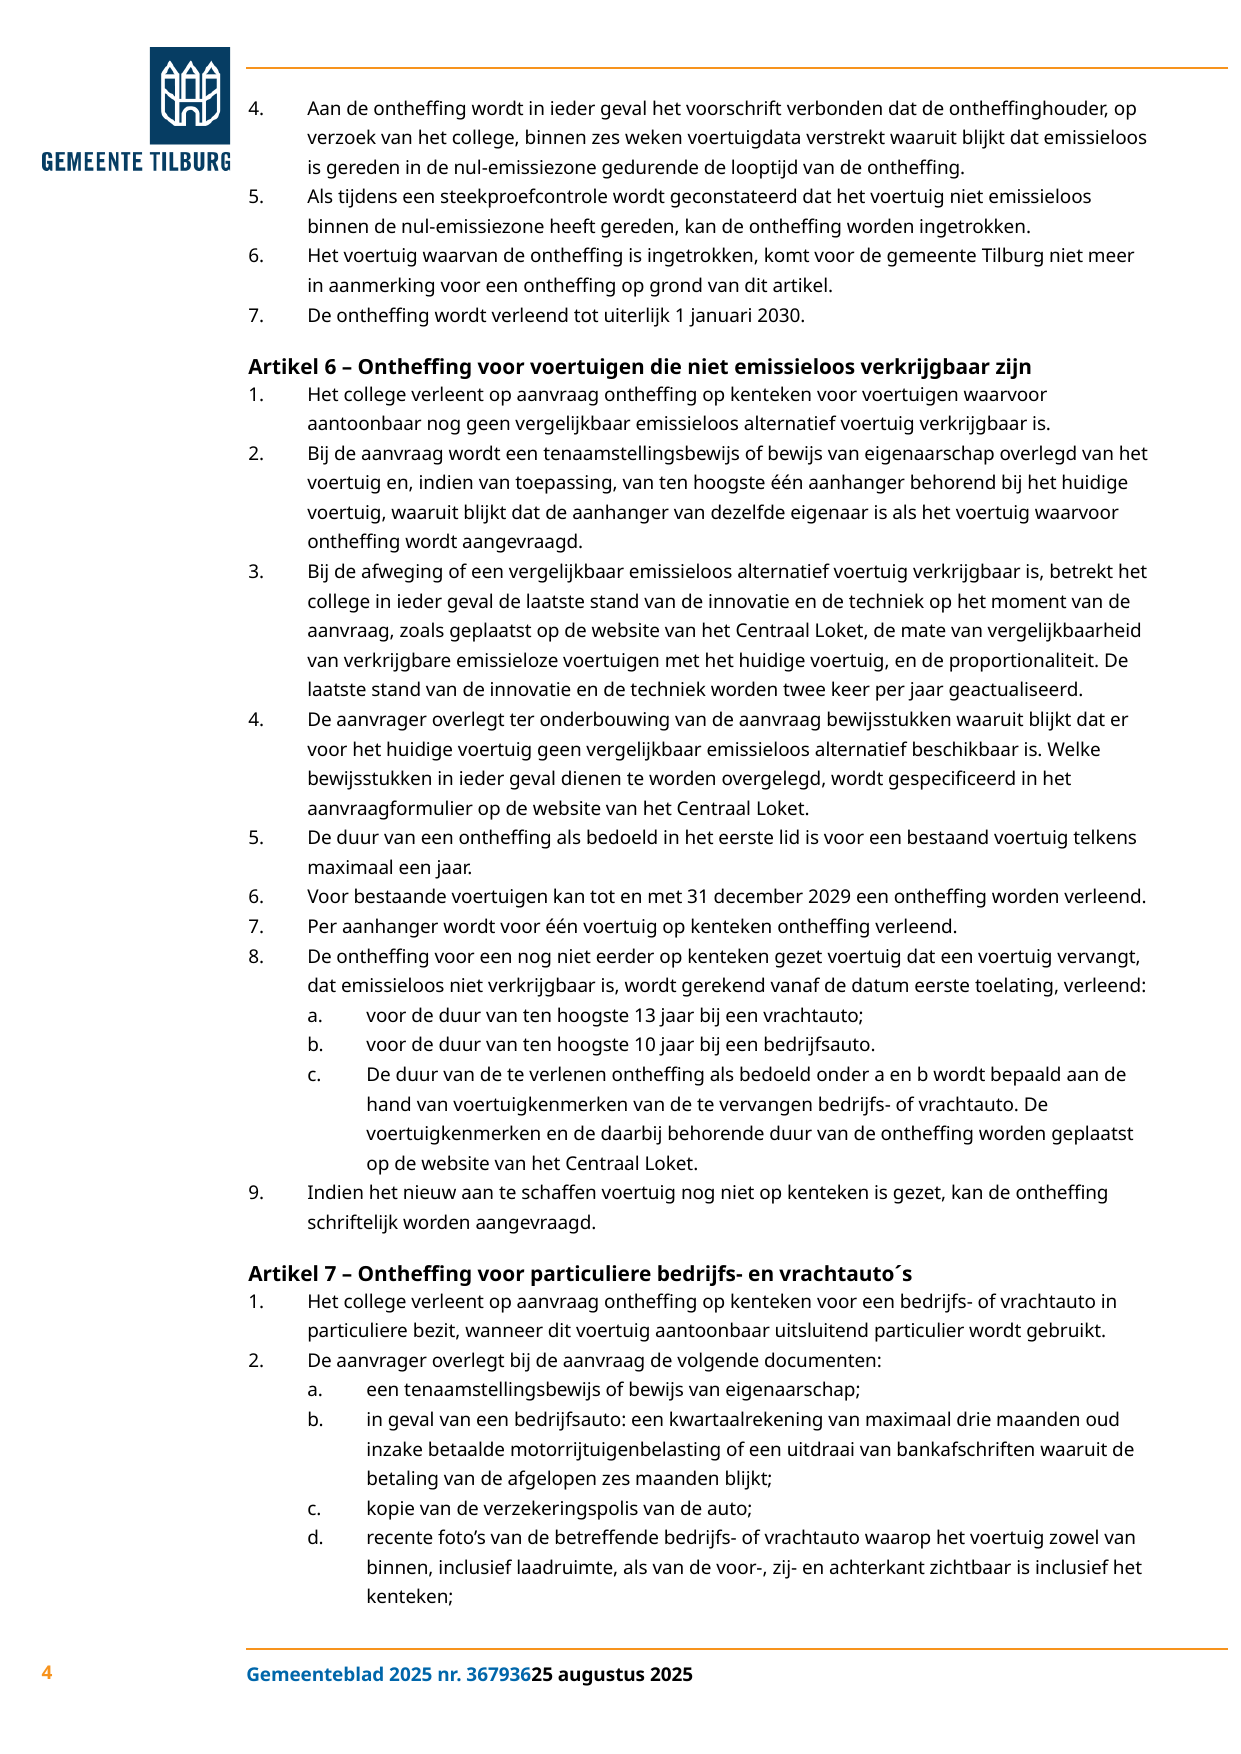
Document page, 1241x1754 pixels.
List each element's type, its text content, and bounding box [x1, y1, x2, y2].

list een tenaamstellingsbewijs of bewijs van eigenaarschap; [307, 1377, 1152, 1402]
list De duur van de te verlenen ontheffing als bedoeld onder a en b wordt bepaald aan de hand van voertuigkenmerken van de te vervangen bedrijfs- of vrachtauto. De voertuigkenmerken en de daarbij behorende duur van de ontheffing worden geplaatst op de website van het Centraal Loket. [307, 1061, 1152, 1176]
list Indien het nieuw aan te schaffen voertuig nog niet op kenteken is gezet, kan de ontheffing schriftelijk worden aangevraagd. [248, 1179, 1152, 1235]
list De ontheffing voor een nog niet eerder op kenteken gezet voertuig dat een voertuig vervangt, dat emissieloos niet verkrijgbaar is, wordt gerekend vanaf de datum eerste toelating, verleend: [248, 943, 1152, 998]
list De aanvrager overlegt bij de aanvraag de volgende documenten: [248, 1347, 1152, 1373]
list De aanvrager overlegt ter onderbouwing van de aanvraag bewijsstukken waaruit blijkt dat er voor het huidige voertuig geen vergelijkbaar emissieloos alternatief beschikbaar is. Welke bewijsstukken in ieder geval dienen te worden overgelegd, wordt gespecificeerd in het aanvraagformulier op de website van het Centraal Loket. [248, 706, 1152, 821]
list Bij de aanvraag wordt een tenaamstellingsbewijs of bewijs van eigenaarschap overlegd van het voertuig en, indien van toepassing, van ten hoogste één aanhanger behorend bij het huidige voertuig, waaruit blijkt dat de aanhanger van dezelfde eigenaar is als het voertuig waarvoor ontheffing wordt aangevraagd. [248, 440, 1152, 554]
text Artikel 7 – Ontheffing voor particuliere bedrijfs- en vrachtauto´s [248, 1259, 1152, 1288]
list Aan de ontheffing wordt in ieder geval het voorschrift verbonden dat de ontheffinghouder, op verzoek van het college, binnen zes weken voertuigdata verstrekt waaruit blijkt dat emissieloos is gereden in de nul-emissiezone gedurende de looptijd van de ontheffing. [248, 95, 1152, 180]
list Bij de afweging of een vergelijkbaar emissieloos alternatief voertuig verkrijgbaar is, betrekt het college in ieder geval de laatste stand van de innovatie en de techniek op het moment van de aanvraag, zoals geplaatst op de website van het Centraal Loket, de mate van vergelijkbaarheid van verkrijgbare emissieloze voertuigen met het huidige voertuig, en de proportionaliteit. De laatste stand van de innovatie en de techniek worden twee keer per jaar geactualiseerd. [248, 558, 1152, 702]
list in geval van een bedrijfsauto: een kwartaalrekening van maximaal drie maanden oud inzake betaalde motorrijtuigenbelasting of een uitdraai van bankafschriften waaruit de betaling van de afgelopen zes maanden blijkt; [307, 1406, 1152, 1491]
text Artikel 6 – Ontheffing voor voertuigen die niet emissieloos verkrijgbaar zijn [248, 352, 1152, 381]
list De duur van een ontheffing als bedoeld in het eerste lid is voor een bestaand voertuig telkens maximaal een jaar. [248, 824, 1152, 880]
list Als tijdens een steekproefcontrole wordt geconstateerd dat het voertuig niet emissieloos binnen de nul-emissiezone heeft gereden, kan de ontheffing worden ingetrokken. [248, 183, 1152, 239]
list voor de duur van ten hoogste 10 jaar bij een bedrijfsauto. [307, 1032, 1152, 1057]
list Het voertuig waarvan de ontheffing is ingetrokken, komt voor de gemeente Tilburg niet meer in aanmerking voor een ontheffing op grond van dit artikel. [248, 243, 1152, 298]
list Het college verleent op aanvraag ontheffing op kenteken voor een bedrijfs- of vrachtauto in particuliere bezit, wanneer dit voertuig aantoonbaar uitsluitend particulier wordt gebruikt. [248, 1288, 1152, 1343]
list Voor bestaande voertuigen kan tot en met 31 december 2029 een ontheffing worden verleend. [248, 884, 1152, 909]
picture [41, 47, 231, 172]
list Het college verleent op aanvraag ontheffing op kenteken voor voertuigen waarvoor aantoonbaar nog geen vergelijkbaar emissieloos alternatief voertuig verkrijgbaar is. [248, 381, 1152, 436]
list voor de duur van ten hoogste 13 jaar bij een vrachtauto; [307, 1002, 1152, 1028]
list De ontheffing wordt verleend tot uiterlijk 1 januari 2030. [248, 302, 1152, 328]
list kopie van de verzekeringspolis van de auto; [307, 1495, 1152, 1521]
list Per aanhanger wordt voor één voertuig op kenteken ontheffing verleend. [248, 913, 1152, 939]
list recente foto’s van de betreffende bedrijfs- of vrachtauto waarop het voertuig zowel van binnen, inclusief laadruimte, als van de voor-, zij- en achterkant zichtbaar is inclusief het kenteken; [307, 1524, 1152, 1609]
